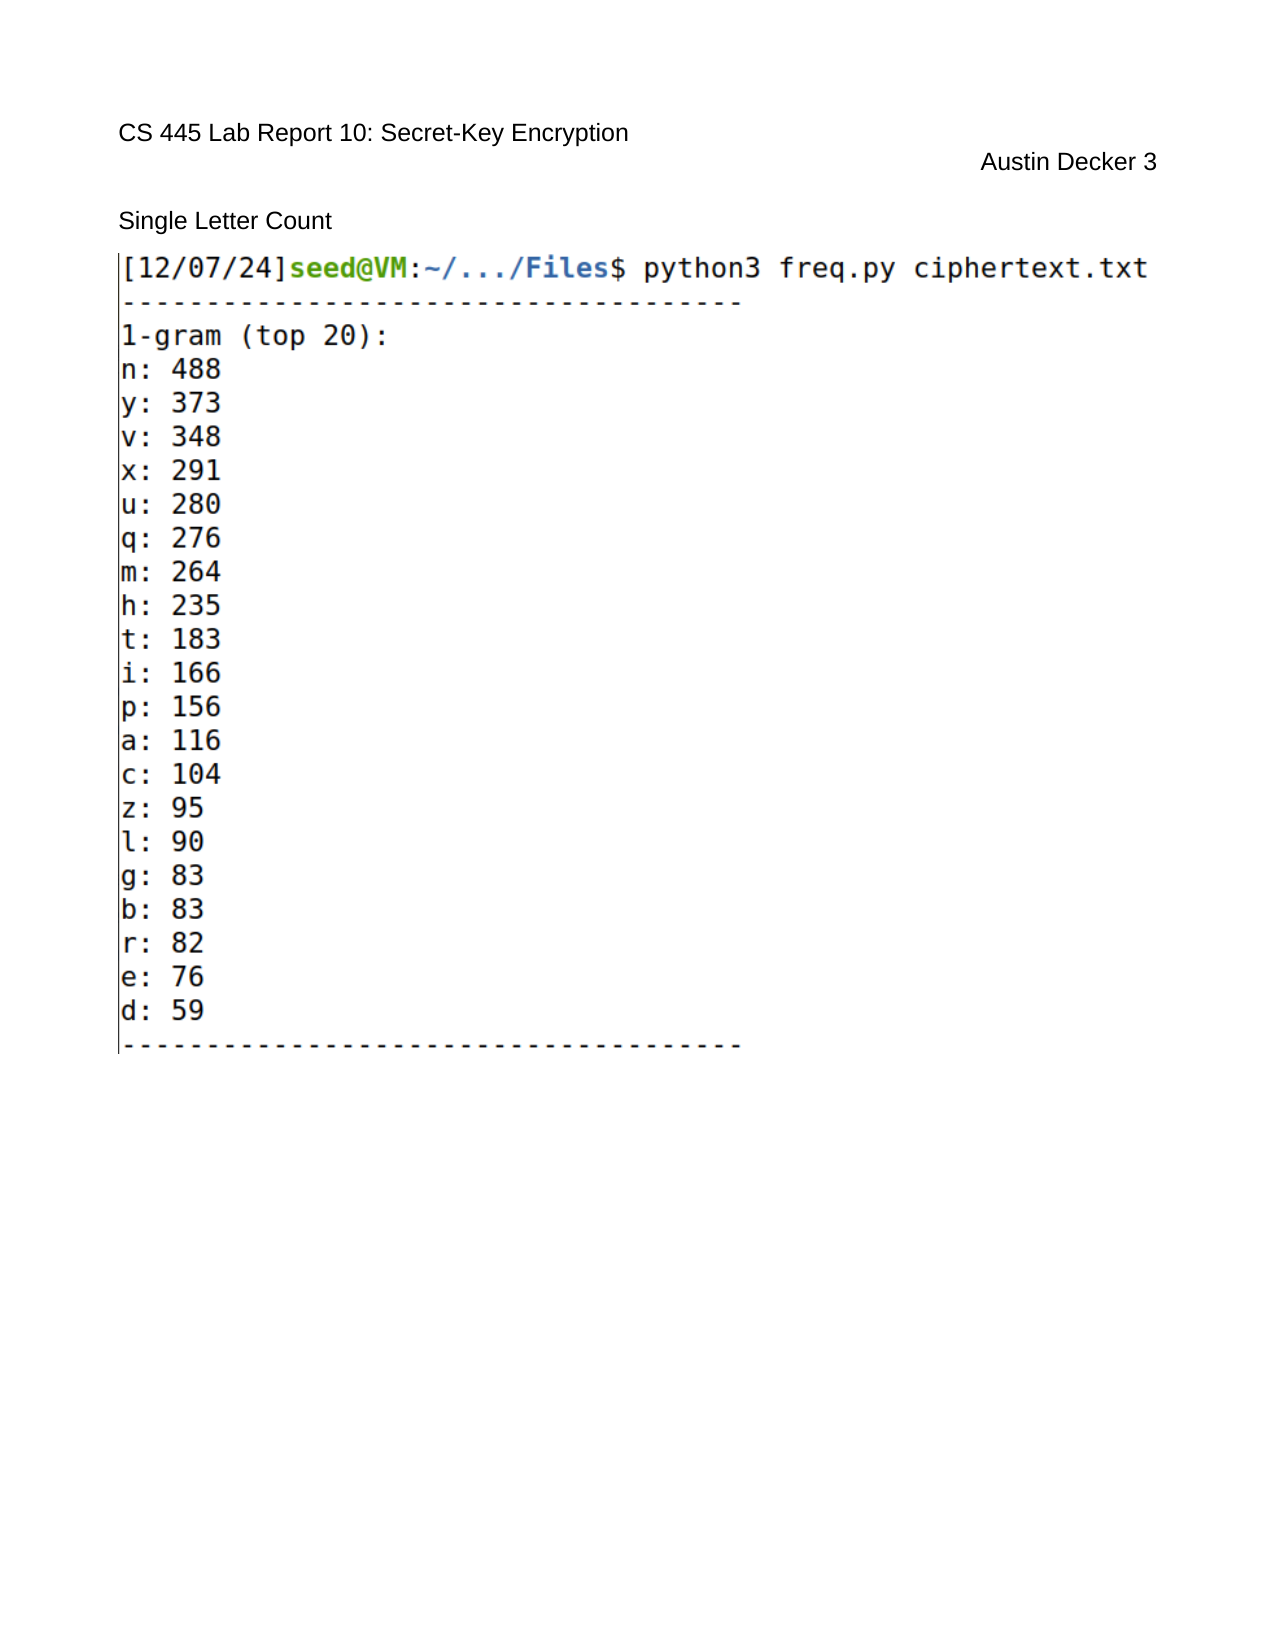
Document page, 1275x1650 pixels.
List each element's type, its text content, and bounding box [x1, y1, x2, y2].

picture [118, 253, 1157, 1054]
text Single Letter Count [118, 206, 1157, 234]
